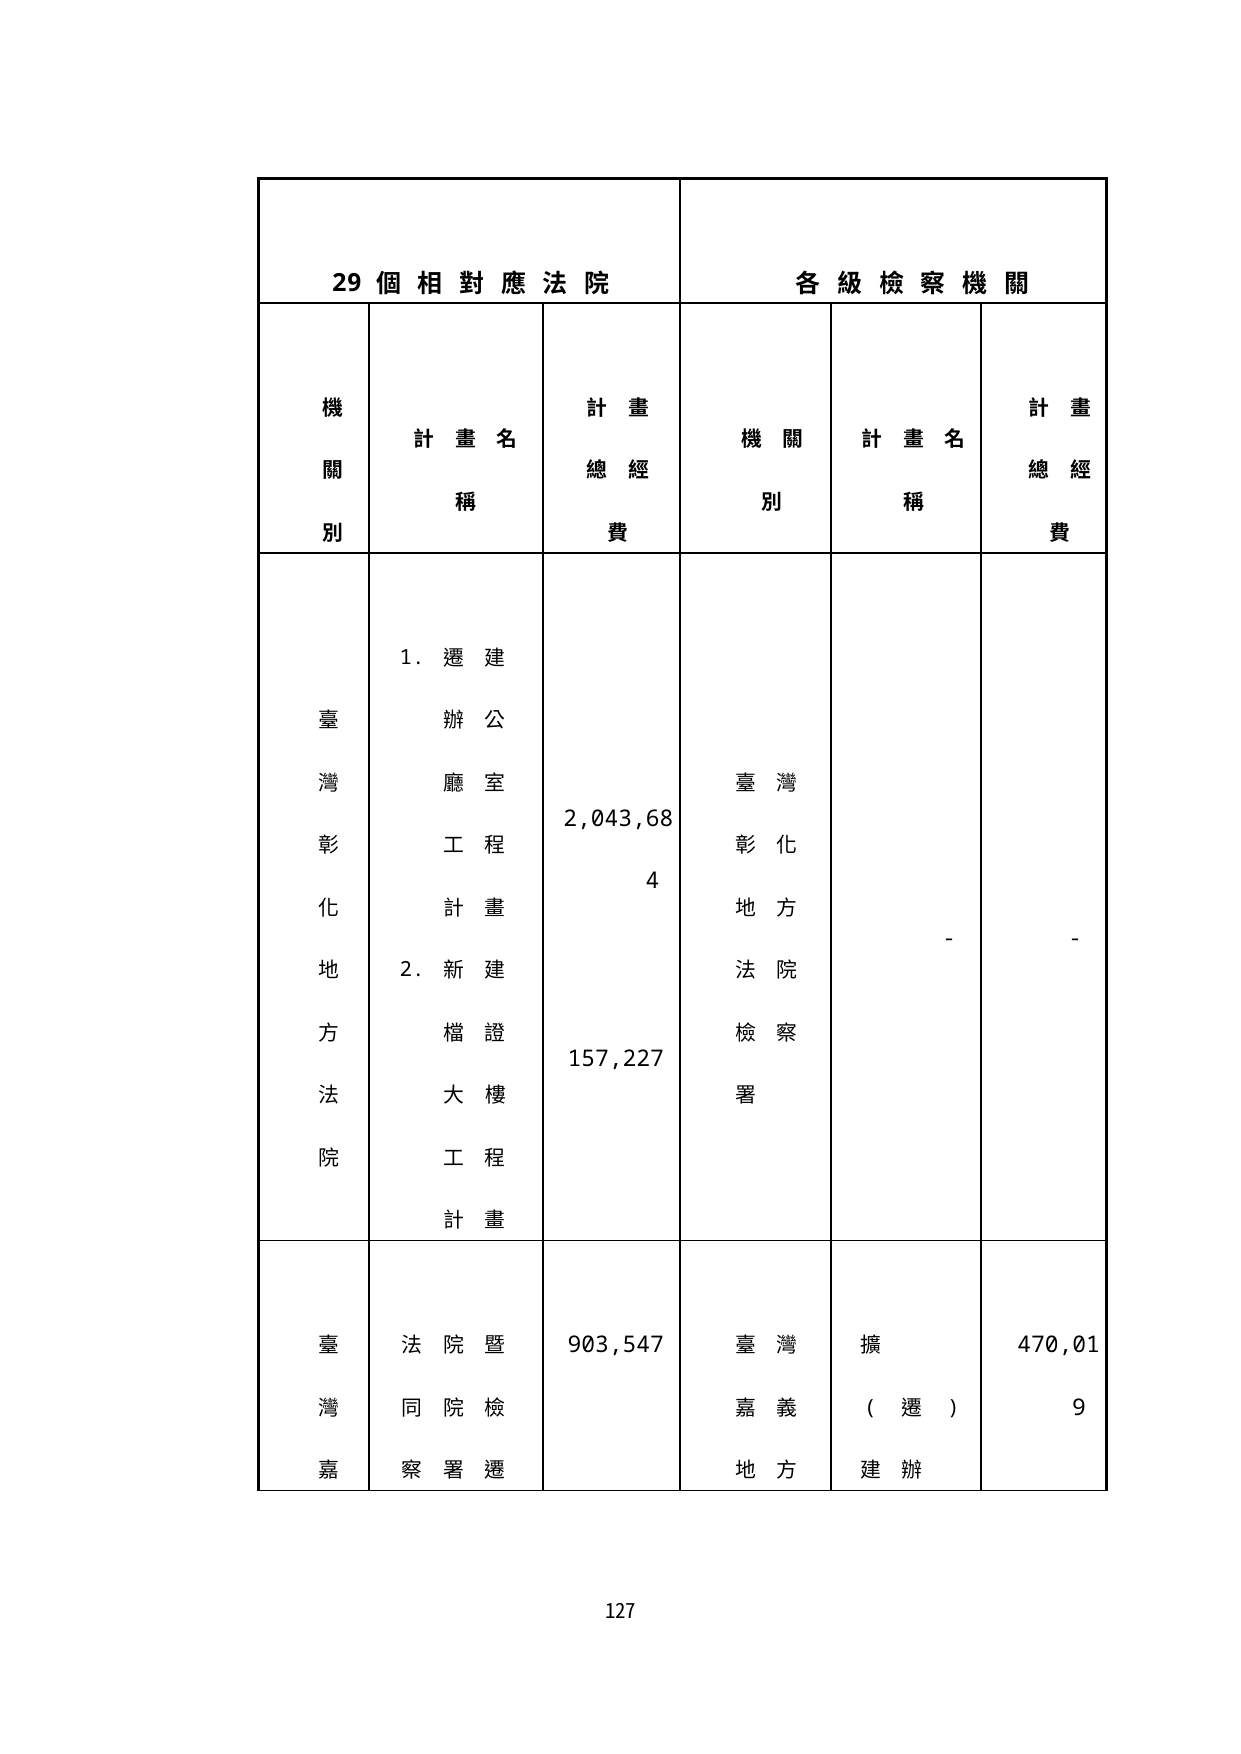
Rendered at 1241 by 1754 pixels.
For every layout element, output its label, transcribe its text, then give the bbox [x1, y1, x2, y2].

table_cell 臺灣彰化地方法院 [260, 554, 368, 1240]
table_cell 臺灣嘉義地方 [681, 1241, 830, 1490]
table_cell 機關別 [681, 304, 830, 552]
table_cell 法院暨同院檢察署遷 [370, 1241, 542, 1490]
table_cell 470,019 [982, 1241, 1105, 1490]
table_cell 臺灣嘉 [260, 1241, 368, 1490]
table_cell 2,043,684 157,227 [544, 554, 679, 1240]
table_cell 計畫名稱 [832, 304, 980, 552]
table_cell 擴(遷)建辦 [832, 1241, 980, 1490]
table_header 各級檢察機關 [681, 180, 1105, 302]
table_cell 計畫名稱 [370, 304, 542, 552]
table_cell 903,547 [544, 1241, 679, 1490]
table_cell - [982, 554, 1105, 1240]
table_cell 1.遷建辦公廳室工程計畫 2.新建檔證大樓工程計畫 [370, 554, 542, 1240]
table_cell 臺灣彰化地方法院檢察署 [681, 554, 830, 1240]
table_cell 計畫總經費 [982, 304, 1105, 552]
table_header 29個相對應法院 [260, 180, 679, 302]
table_cell 計畫總經費 [544, 304, 679, 552]
table_cell 機關別 [260, 304, 368, 552]
table_cell - [832, 554, 980, 1240]
